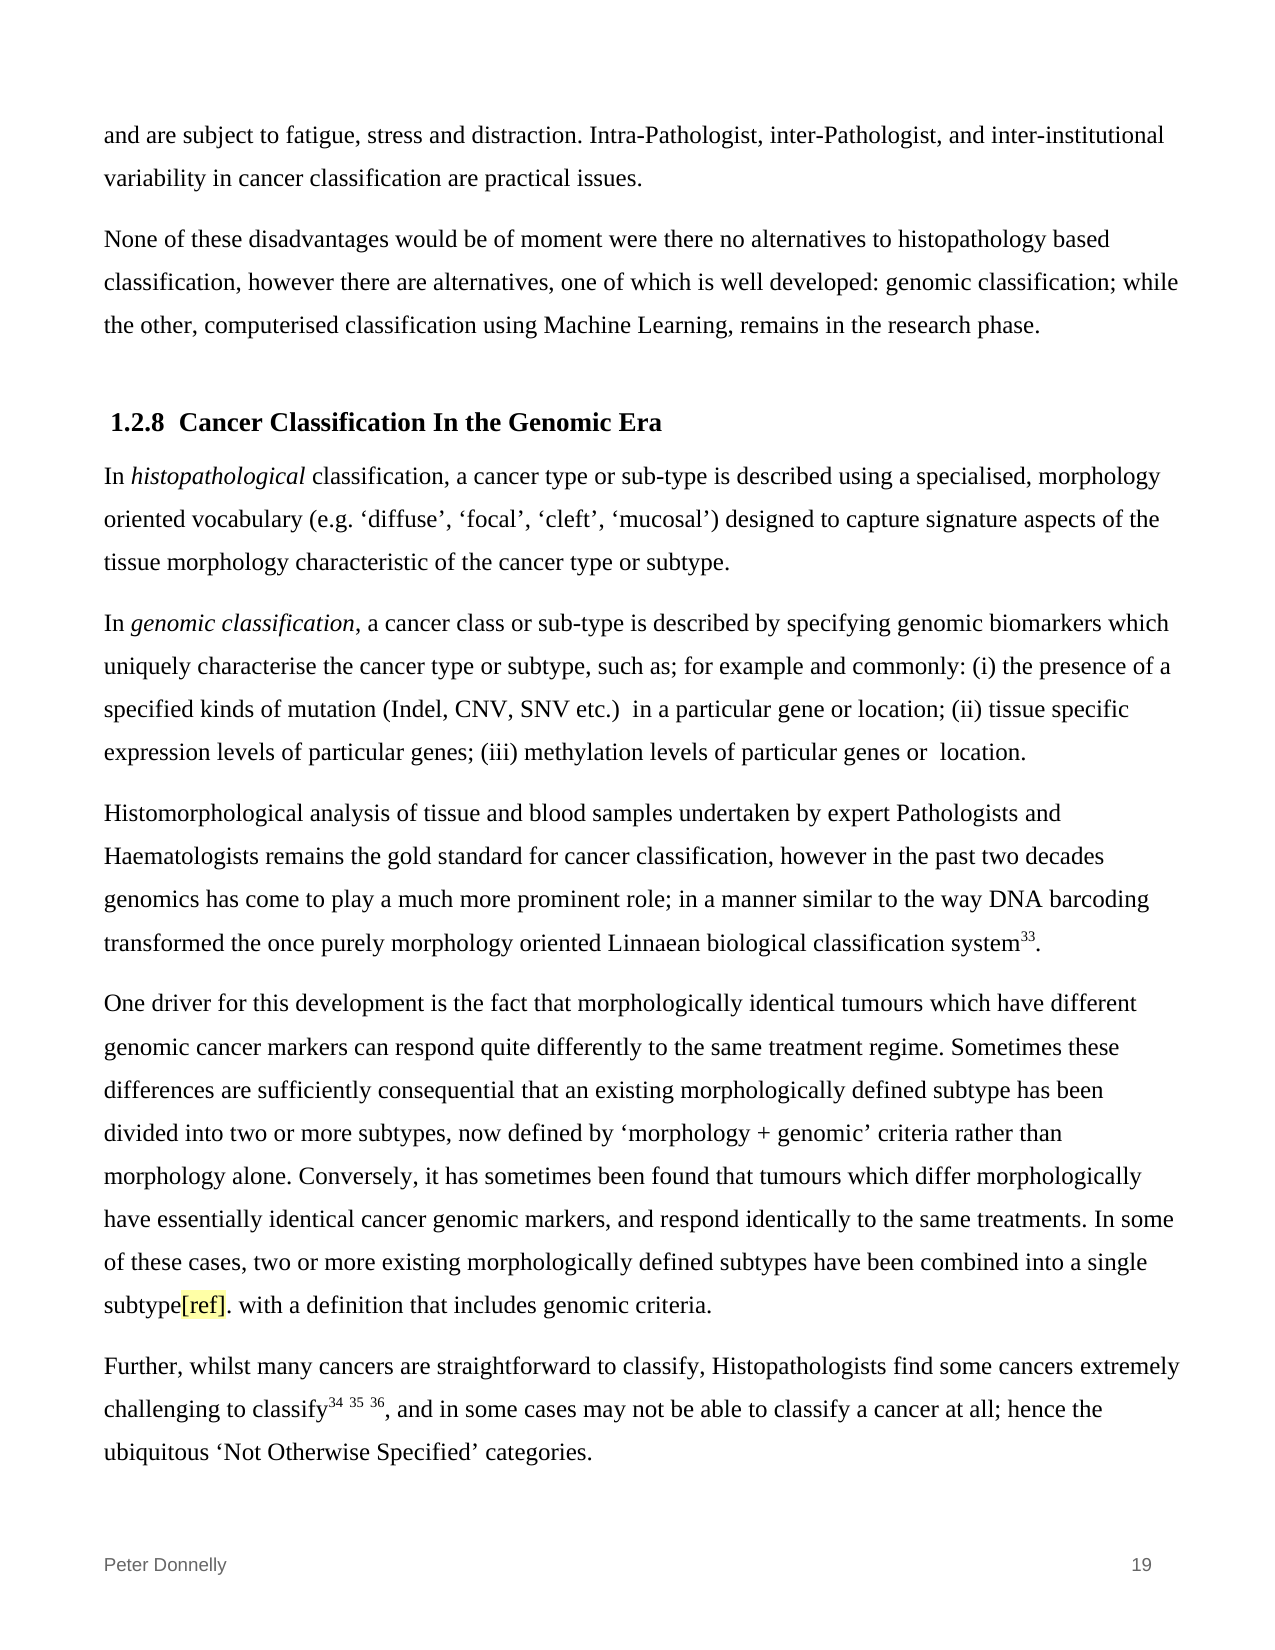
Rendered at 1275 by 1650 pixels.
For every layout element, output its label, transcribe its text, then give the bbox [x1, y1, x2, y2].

text Further, whilst many cancers are straightforward to classify, Histopathologists find some cancers extremely challenging to classify , and in some cases may not be able to classify a cancer at all; hence the ubiquitous ‘Not Otherwise Specified’ categories. [103, 1351, 1181, 1466]
text None of these disadvantages would be of moment were there no alternatives to histopathology based classification, however there are alternatives, one of which is well developed: genomic classification; while the other, computerised classification using Machine Learning, remains in the research phase. [103, 224, 1181, 339]
subtitle Cancer Classification In the Genomic Era [103, 406, 1181, 437]
text One driver for this development is the fact that morphologically identical tumours which have different genomic cancer markers can respond quite differently to the same treatment regime. Sometimes these differences are sufficiently consequential that an existing morphologically defined subtype has been divided into two or more subtypes, now defined by ‘morphology + genomic’ criteria rather than morphology alone. Conversely, it has sometimes been found that tumours which differ morphologically have essentially identical cancer genomic markers, and respond identically to the same treatments. In some of these cases, two or more existing morphologically defined subtypes have been combined into a single subtype[ref]. with a definition that includes genomic criteria. [103, 988, 1181, 1319]
text Histomorphological analysis of tissue and blood samples undertaken by expert Pathologists and Haematologists remains the gold standard for cancer classification, however in the past two decades genomics has come to play a much more prominent role; in a manner similar to the way DNA barcoding transformed the once purely morphology oriented Linnaean biological classification system. [103, 798, 1181, 956]
text and are subject to fatigue, stress and distraction. Intra-Pathologist, inter-Pathologist, and inter-institutional variability in cancer classification are practical issues. [103, 120, 1181, 192]
text In genomic classification, a cancer class or sub-type is described by specifying genomic biomarkers which uniquely characterise the cancer type or subtype, such as; for example and commonly: (i) the presence of a specified kinds of mutation (Indel, CNV, SNV etc.) in a particular gene or location; (ii) tissue specific expression levels of particular genes; (iii) methylation levels of particular genes or location. [103, 608, 1181, 766]
text In histopathological classification, a cancer type or sub-type is described using a specialised, morphology oriented vocabulary (e.g. ‘diffuse’, ‘focal’, ‘cleft’, ‘mucosal’) designed to capture signature aspects of the tissue morphology characteristic of the cancer type or subtype. [103, 461, 1181, 576]
